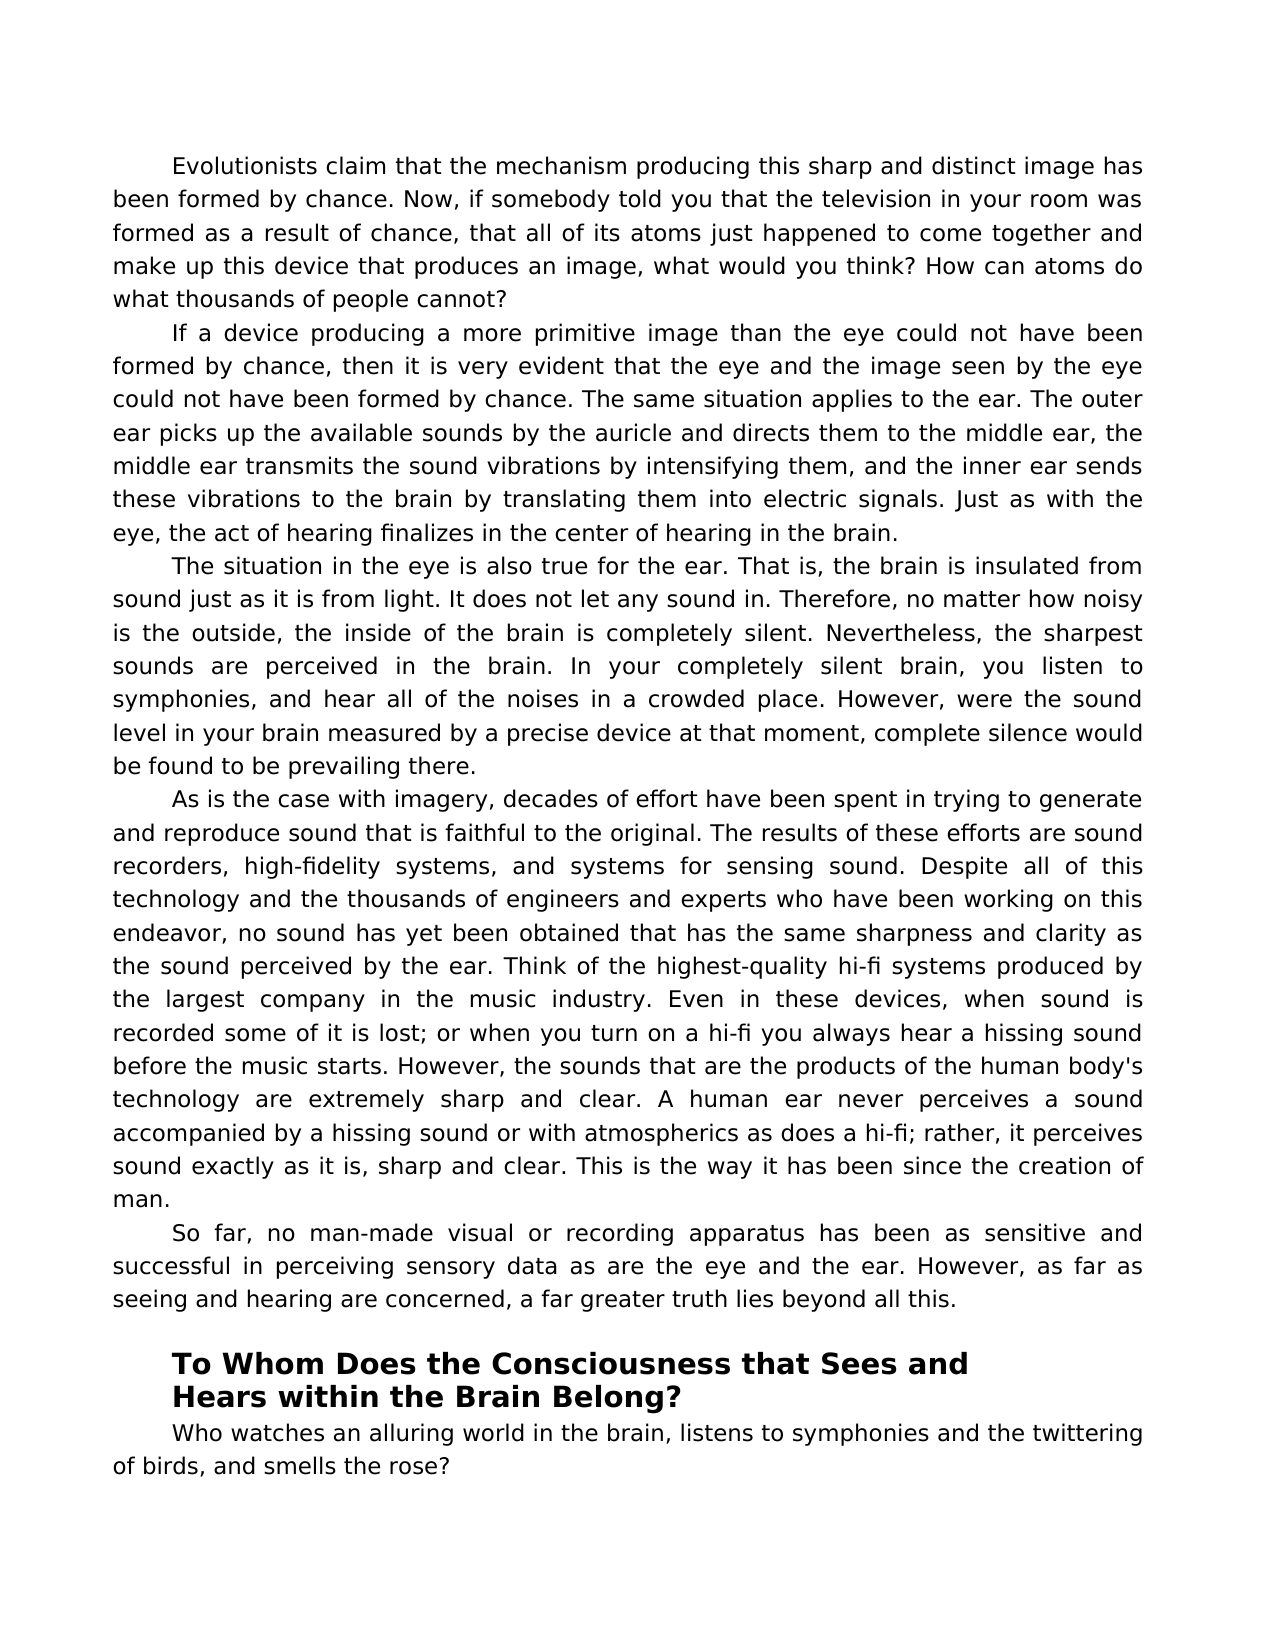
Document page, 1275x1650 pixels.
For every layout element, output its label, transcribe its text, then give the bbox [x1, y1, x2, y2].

text Hears within the Brain Belong? [112, 1381, 1145, 1414]
text The situation in the eye is also true for the ear. That is, the brain is insulated from sound just as it is from light. It does not let any sound in. Therefore, no matter how noisy is the outside, the inside of the brain is completely silent. Nevertheless, the sharpest sounds are perceived in the brain. In your completely silent brain, you listen to symphonies, and hear all of the noises in a crowded place. However, were the sound level in your brain measured by a precise device at that moment, complete silence would be found to be prevailing there. [112, 548, 1145, 781]
text Evolutionists claim that the mechanism producing this sharp and distinct image has been formed by chance. Now, if somebody told you that the television in your room was formed as a result of chance, that all of its atoms just happened to come together and make up this device that produces an image, what would you think? How can atoms do what thousands of people cannot? [112, 148, 1145, 314]
text To Whom Does the Consciousness that Sees and [112, 1348, 1145, 1381]
text Who watches an alluring world in the brain, listens to symphonies and the twittering of birds, and smells the rose? [112, 1414, 1145, 1481]
text So far, no man-made visual or recording apparatus has been as sensitive and successful in perceiving sensory data as are the eye and the ear. However, as far as seeing and hearing are concerned, a far greater truth lies beyond all this. [112, 1214, 1145, 1314]
text If a device producing a more primitive image than the eye could not have been formed by chance, then it is very evident that the eye and the image seen by the eye could not have been formed by chance. The same situation applies to the ear. The outer ear picks up the available sounds by the auricle and directs them to the middle ear, the middle ear transmits the sound vibrations by intensifying them, and the inner ear sends these vibrations to the brain by translating them into electric signals. Just as with the eye, the act of hearing finalizes in the center of hearing in the brain. [112, 314, 1145, 548]
text As is the case with imagery, decades of effort have been spent in trying to generate and reproduce sound that is faithful to the original. The results of these efforts are sound recorders, high-fidelity systems, and systems for sensing sound. Despite all of this technology and the thousands of engineers and experts who have been working on this endeavor, no sound has yet been obtained that has the same sharpness and clarity as the sound perceived by the ear. Think of the highest-quality hi-fi systems produced by the largest company in the music industry. Even in these devices, when sound is recorded some of it is lost; or when you turn on a hi-fi you always hear a hissing sound before the music starts. However, the sounds that are the products of the human body's technology are extremely sharp and clear. A human ear never perceives a sound accompanied by a hissing sound or with atmospherics as does a hi-fi; rather, it perceives sound exactly as it is, sharp and clear. This is the way it has been since the creation of man. [112, 781, 1145, 1214]
